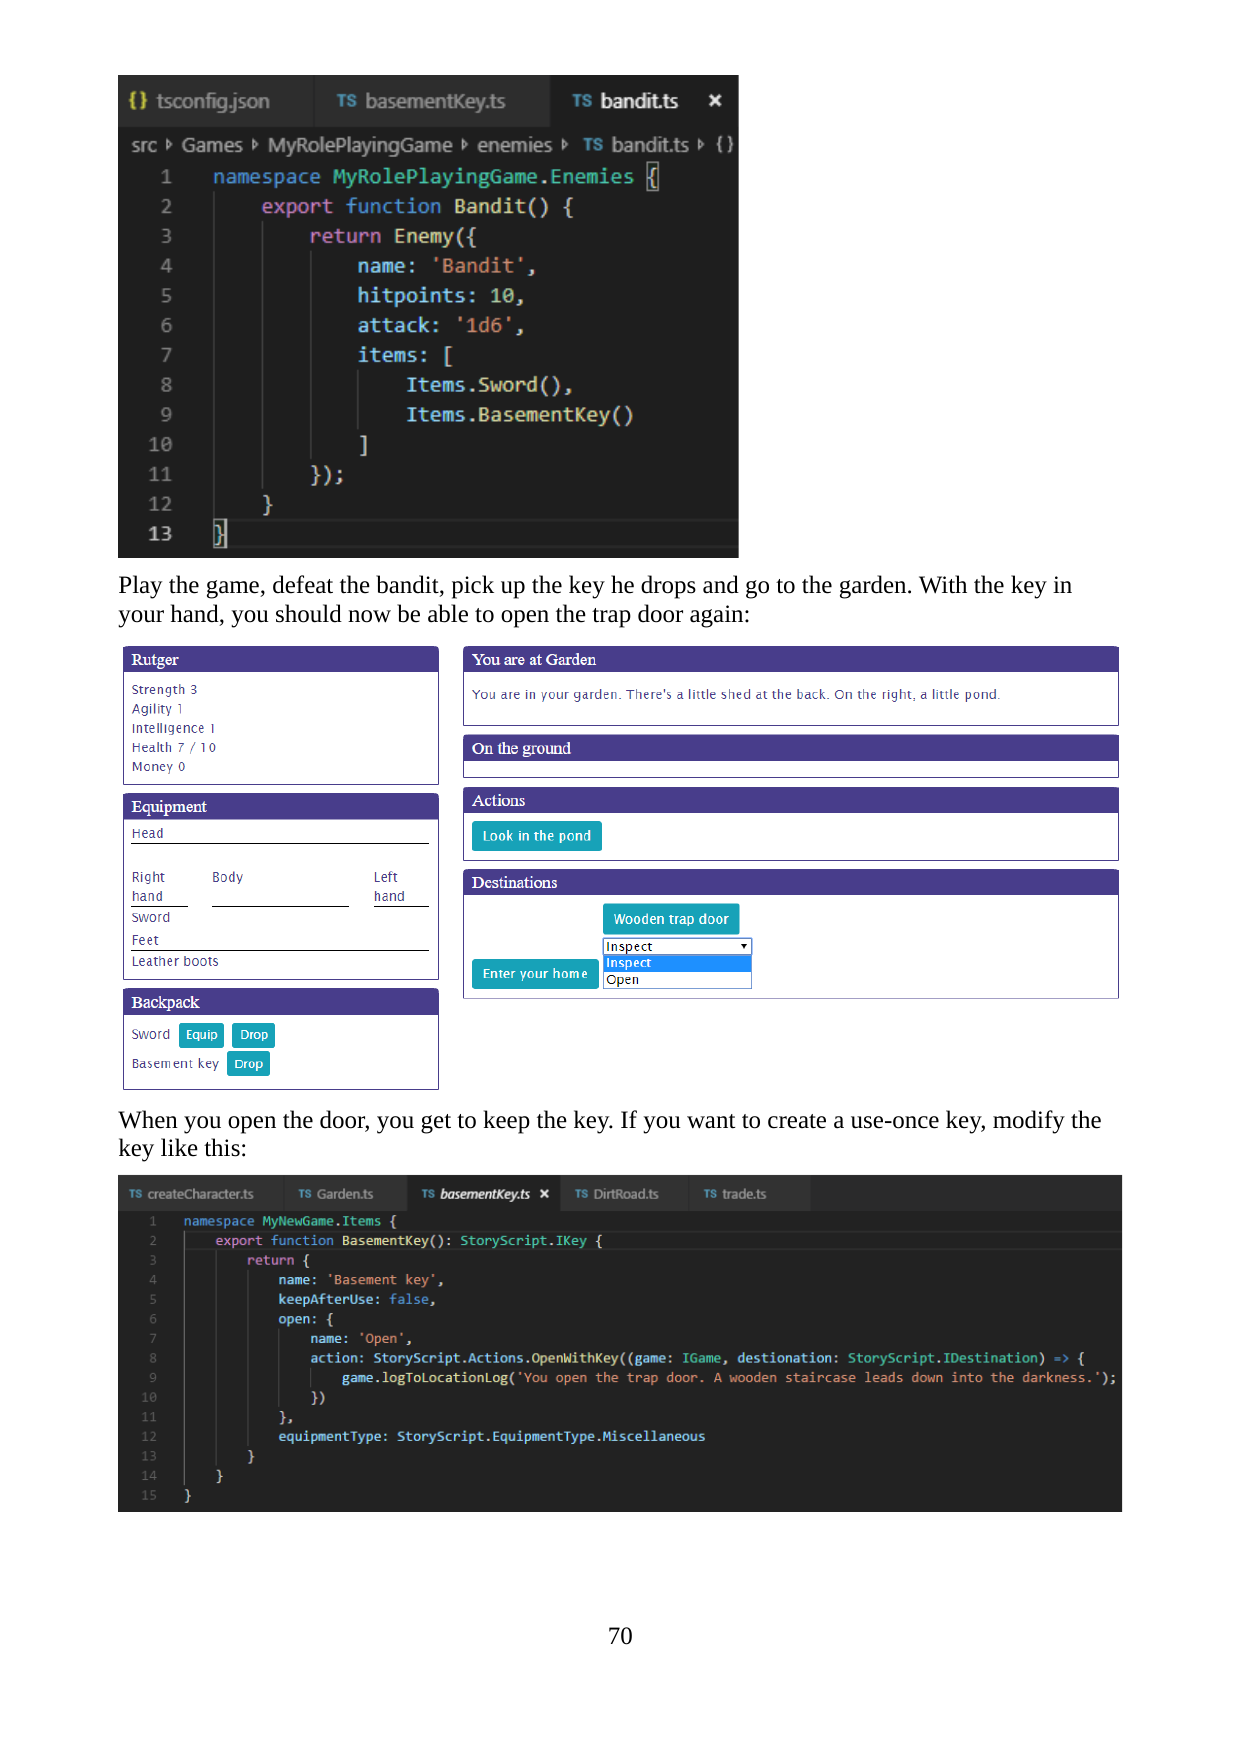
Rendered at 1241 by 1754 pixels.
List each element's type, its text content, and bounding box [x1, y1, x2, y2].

text When you open the door, you get to keep the key. If you want to create a use-once key, modify the key like this: [118, 1105, 1122, 1162]
text Play the game, defeat the bandit, pick up the key he drops and go to the garden. With the key in your hand, you should now be able to open the trap door again: [118, 570, 1122, 628]
